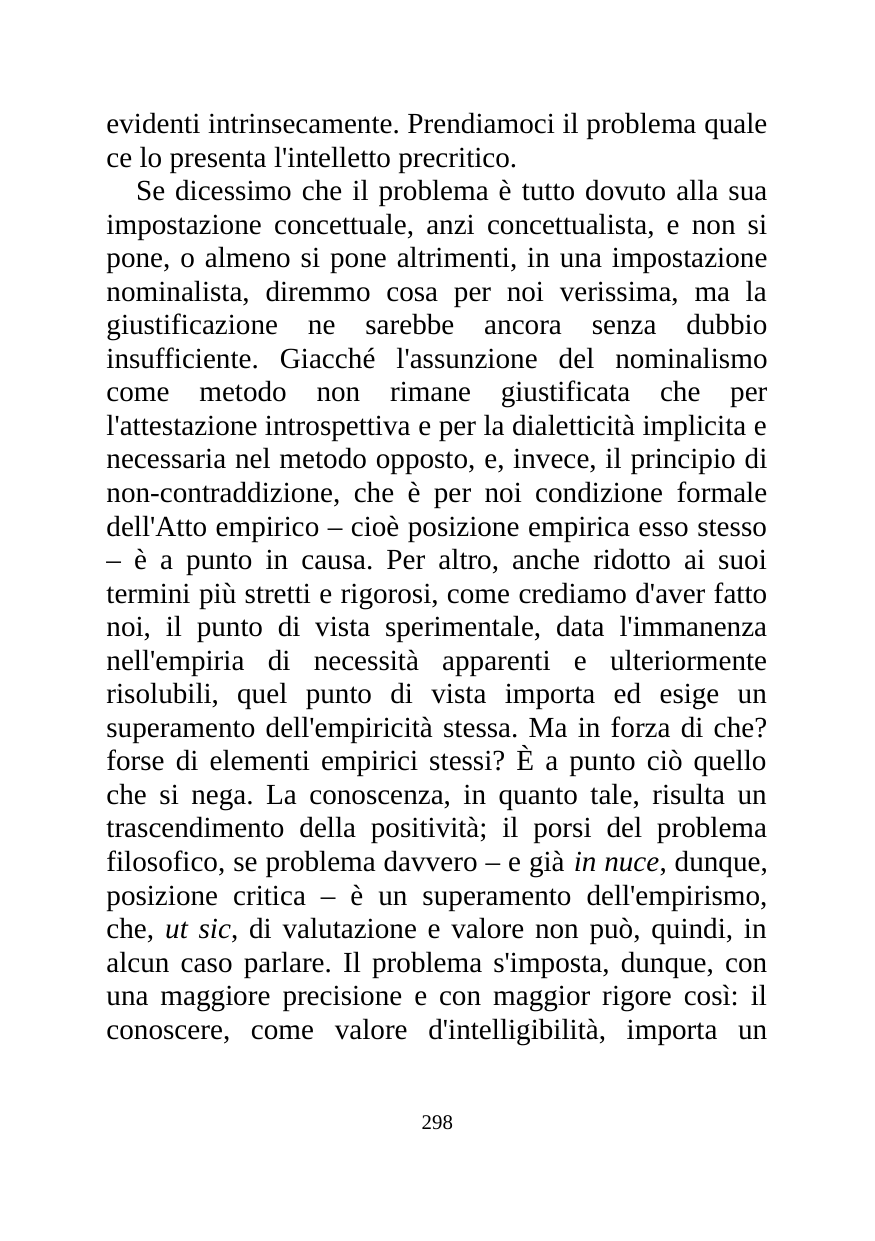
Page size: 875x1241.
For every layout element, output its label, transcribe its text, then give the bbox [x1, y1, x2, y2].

text Se dicessimo che il problema è tutto dovuto alla sua impostazione concettuale, anzi concettualista, e non si pone, o almeno si pone altrimenti, in una impostazione nominalista, diremmo cosa per noi verissima, ma la giustificazione ne sarebbe ancora senza dubbio insufficiente. Giacché l'assunzione del nominalismo come metodo non rimane giustificata che per l'attestazione introspettiva e per la dialetticità implicita e necessaria nel metodo opposto, e, invece, il principio di non-contraddizione, che è per noi condizione formale dell'Atto empirico – cioè posizione empirica esso stesso – è a punto in causa. Per altro, anche ridotto ai suoi termini più stretti e rigorosi, come crediamo d'aver fatto noi, il punto di vista sperimentale, data l'immanenza nell'empiria di necessità apparenti e ulteriormente risolubili, quel punto di vista importa ed esige un superamento dell'empiricità stessa. Ma in forza di che? forse di elementi empirici stessi? È a punto ciò quello che si nega. La conoscenza, in quanto tale, risulta un trascendimento della positività; il porsi del problema filosofico, se problema davvero – e già in nuce, dunque, posizione critica – è un superamento dell'empirismo, che, ut sic, di valutazione e valore non può, quindi, in alcun caso parlare. Il problema s'imposta, dunque, con una maggiore precisione e con maggior rigore così: il conoscere, come valore d'intelligibilità, importa un [106, 173, 768, 1045]
text evidenti intrinsecamente. Prendiamoci il problema quale ce lo presenta l'intelletto precritico. [106, 106, 768, 173]
